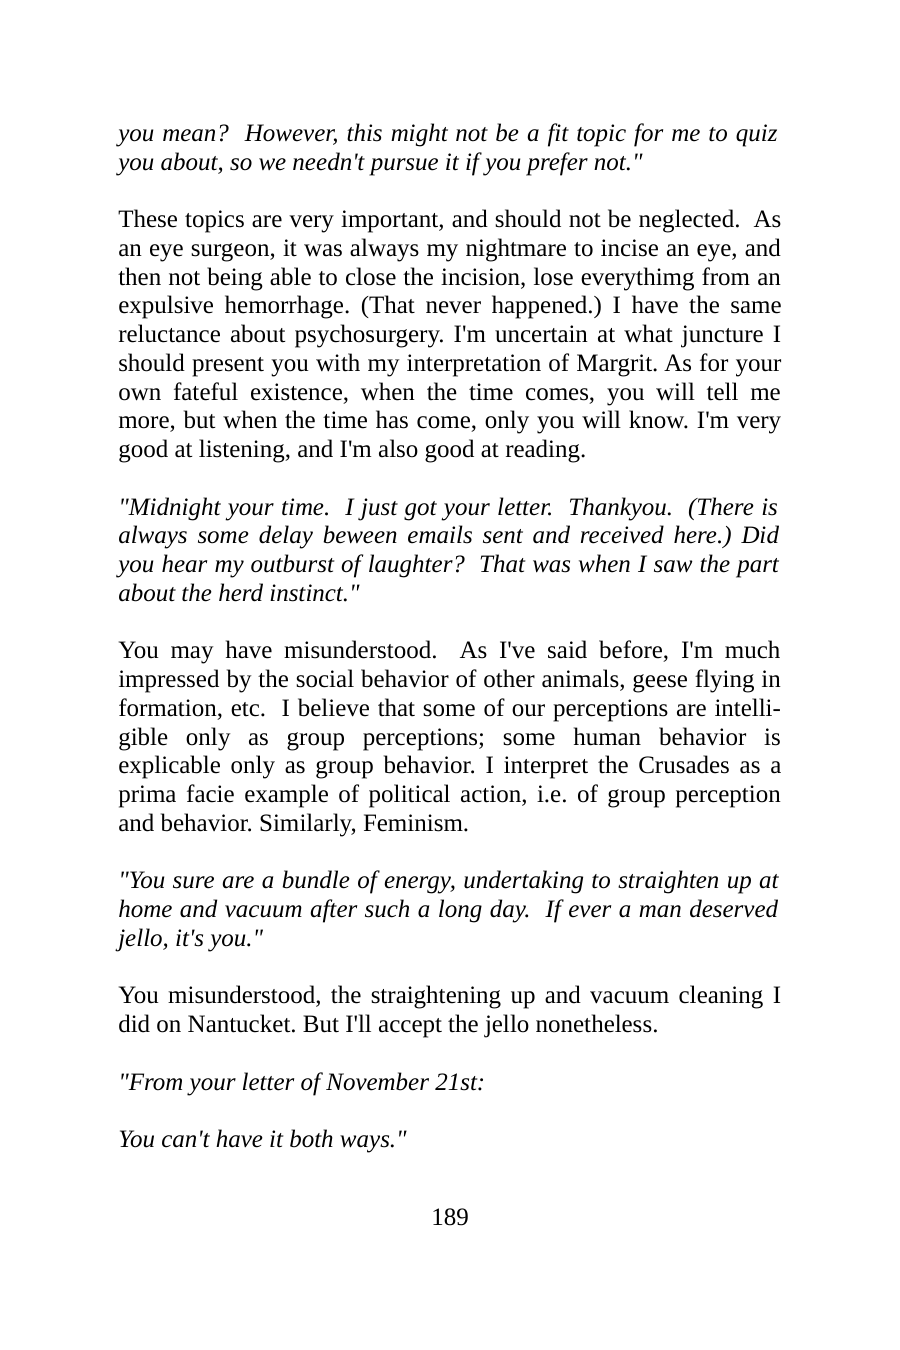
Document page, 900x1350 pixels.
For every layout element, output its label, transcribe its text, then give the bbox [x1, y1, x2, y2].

text You misunderstood, the straightening up and vacuum cleaning I did on Nantucket. But I'll accept the jello nonetheless. [118, 981, 782, 1038]
text "Midnight your time. I just got your letter. Thankyou. (There is always some delay beween emails sent and received here.) Did you hear my outburst of laughter? That was when I saw the part about the herd instinct." [118, 492, 782, 607]
text "You sure are a bundle of energy, undertaking to straighten up at home and vacuum after such a long day. If ever a man deserved jello, it's you." [118, 866, 782, 952]
text These topics are very important, and should not be neglected. As an eye surgeon, it was always my nightmare to incise an eye, and then not being able to close the incision, lose everythimg from an expulsive hemorrhage. (That never happened.) I have the same reluctance about psychosurgery. I'm uncertain at what juncture I should present you with my interpretation of Margrit. As for your own fateful existence, when the time comes, you will tell me more, but when the time has come, only you will know. I'm very good at listening, and I'm also good at reading. [118, 204, 782, 463]
text you mean? However, this might not be a fit topic for me to quiz you about, so we needn't pursue it if you prefer not." [118, 118, 782, 176]
text "From your letter of November 21st: [118, 1067, 782, 1096]
text You may have misunderstood. As I've said before, I'm much impressed by the social behavior of other animals, geese flying in formation, etc. I believe that some of our perceptions are intelli-gible only as group perceptions; some human behavior is explicable only as group behavior. I interpret the Crusades as a prima facie example of political action, i.e. of group perception and behavior. Similarly, Feminism. [118, 636, 782, 837]
text You can't have it both ways." [118, 1124, 782, 1153]
